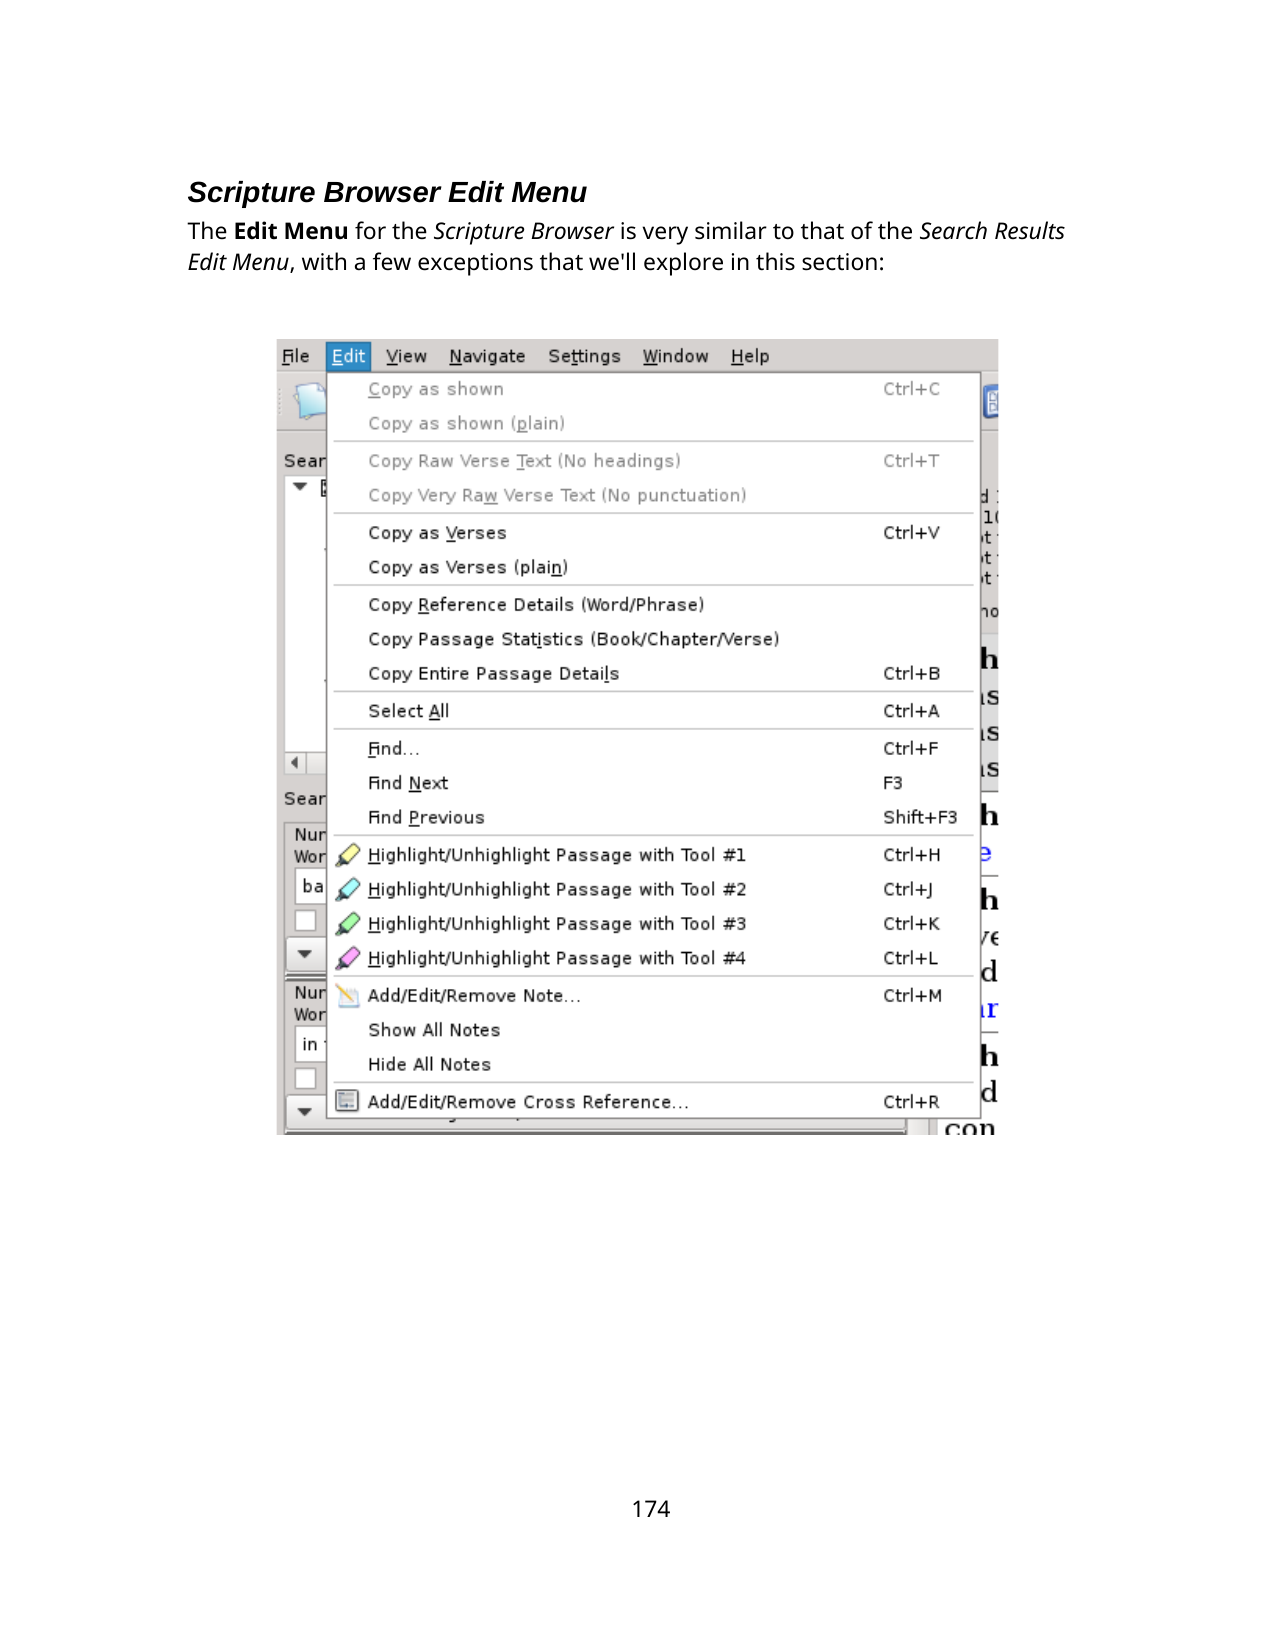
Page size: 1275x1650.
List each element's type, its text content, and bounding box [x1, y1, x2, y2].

picture [276, 339, 999, 1135]
subtitle Scripture Browser Edit Menu [187, 175, 1087, 208]
text The Edit Menu for the Scripture Browser is very similar to that of the Search Results Edit Menu, with a few exceptions that we'll explore in this section: [187, 215, 1087, 277]
